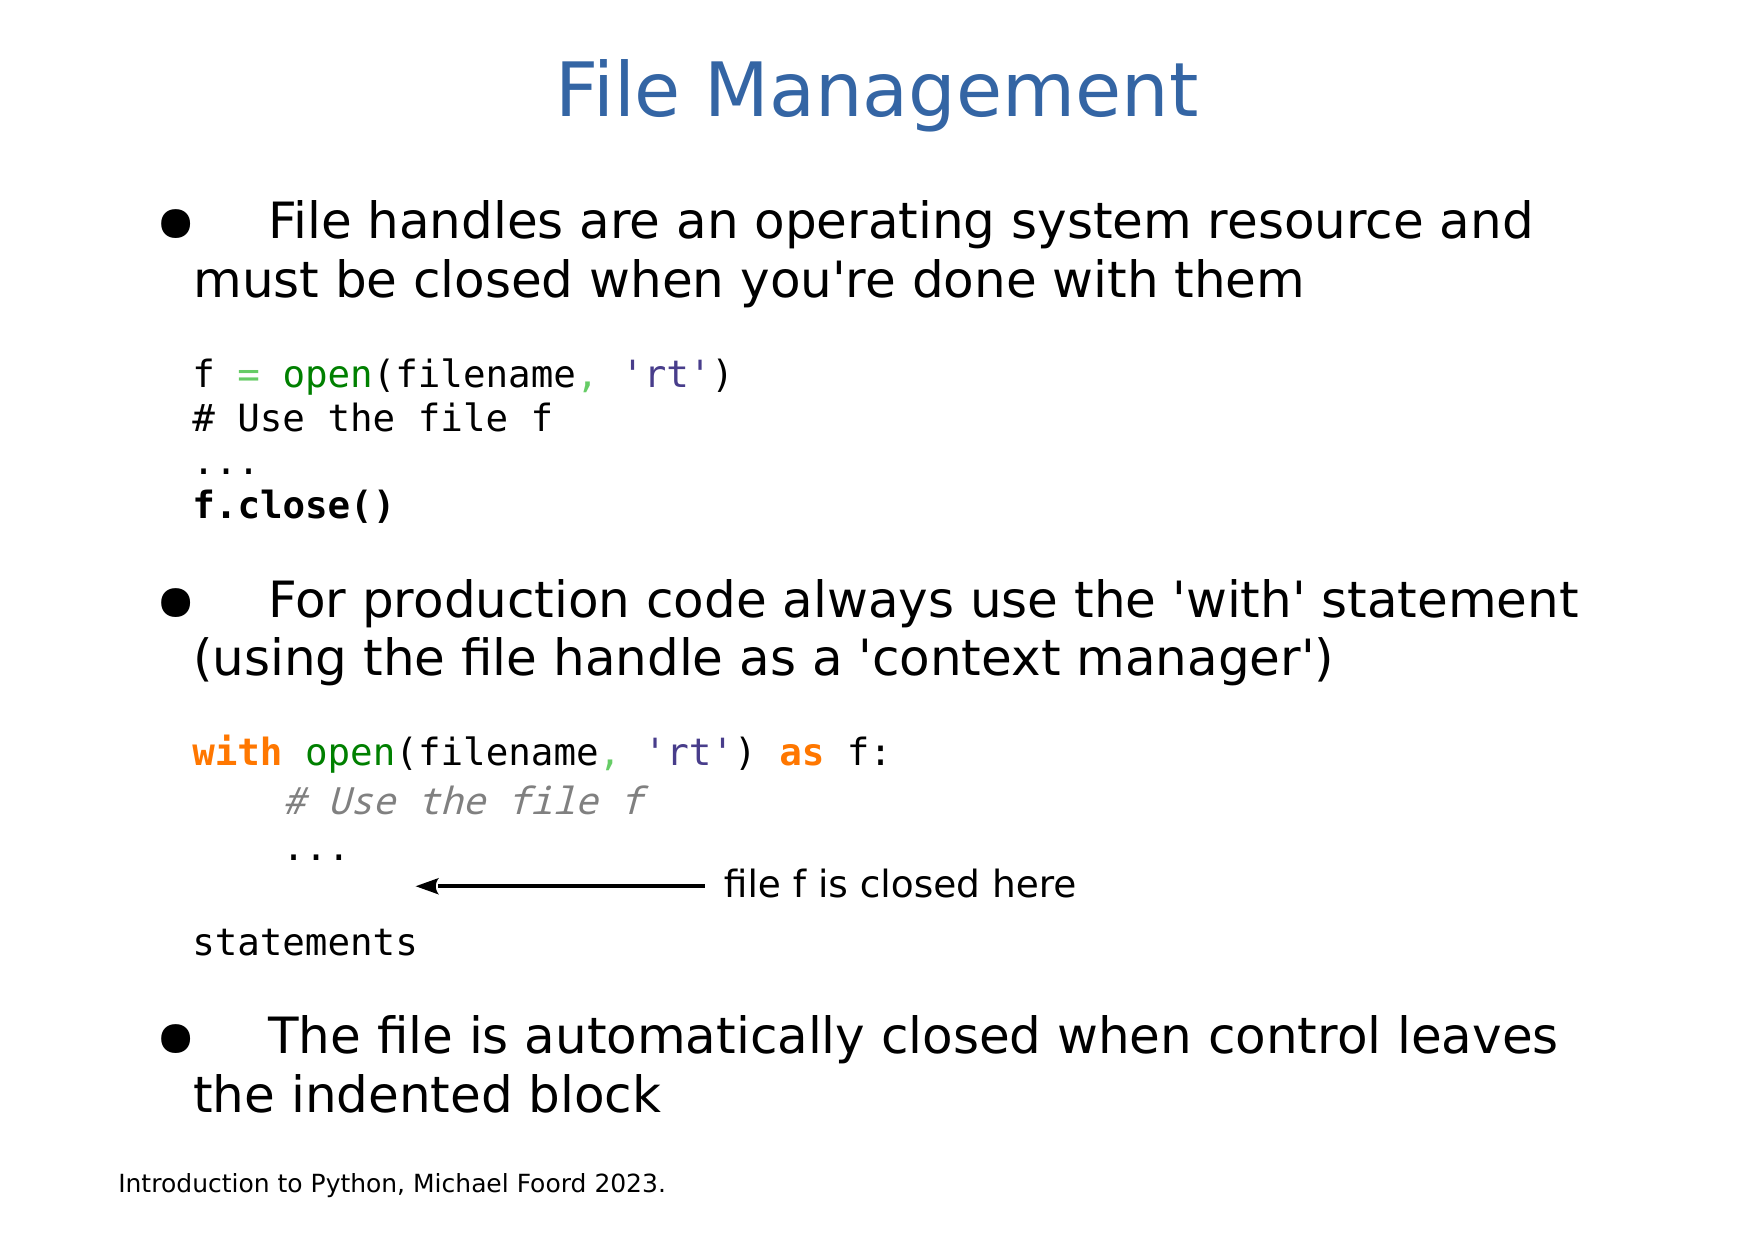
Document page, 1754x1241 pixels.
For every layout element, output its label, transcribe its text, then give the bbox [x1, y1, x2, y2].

text f = open(filename, 'rt') [192, 352, 1636, 396]
text # Use the file f [192, 774, 1636, 826]
text with open(filename, 'rt') as f: [192, 731, 1636, 774]
text ... [192, 826, 1636, 869]
text f.close() [192, 483, 1636, 527]
text # Use the file f [192, 396, 1636, 440]
list For production code always use the 'with' statement (using the file handle as a 'context manager') [156, 571, 1636, 687]
list The file is automatically closed when control leaves the indented block [156, 1007, 1636, 1124]
text statements [192, 920, 1636, 964]
subtitle File Management [118, 47, 1636, 134]
list File handles are an operating system resource and must be closed when you're done with them [156, 192, 1636, 309]
text ... [192, 440, 1636, 483]
